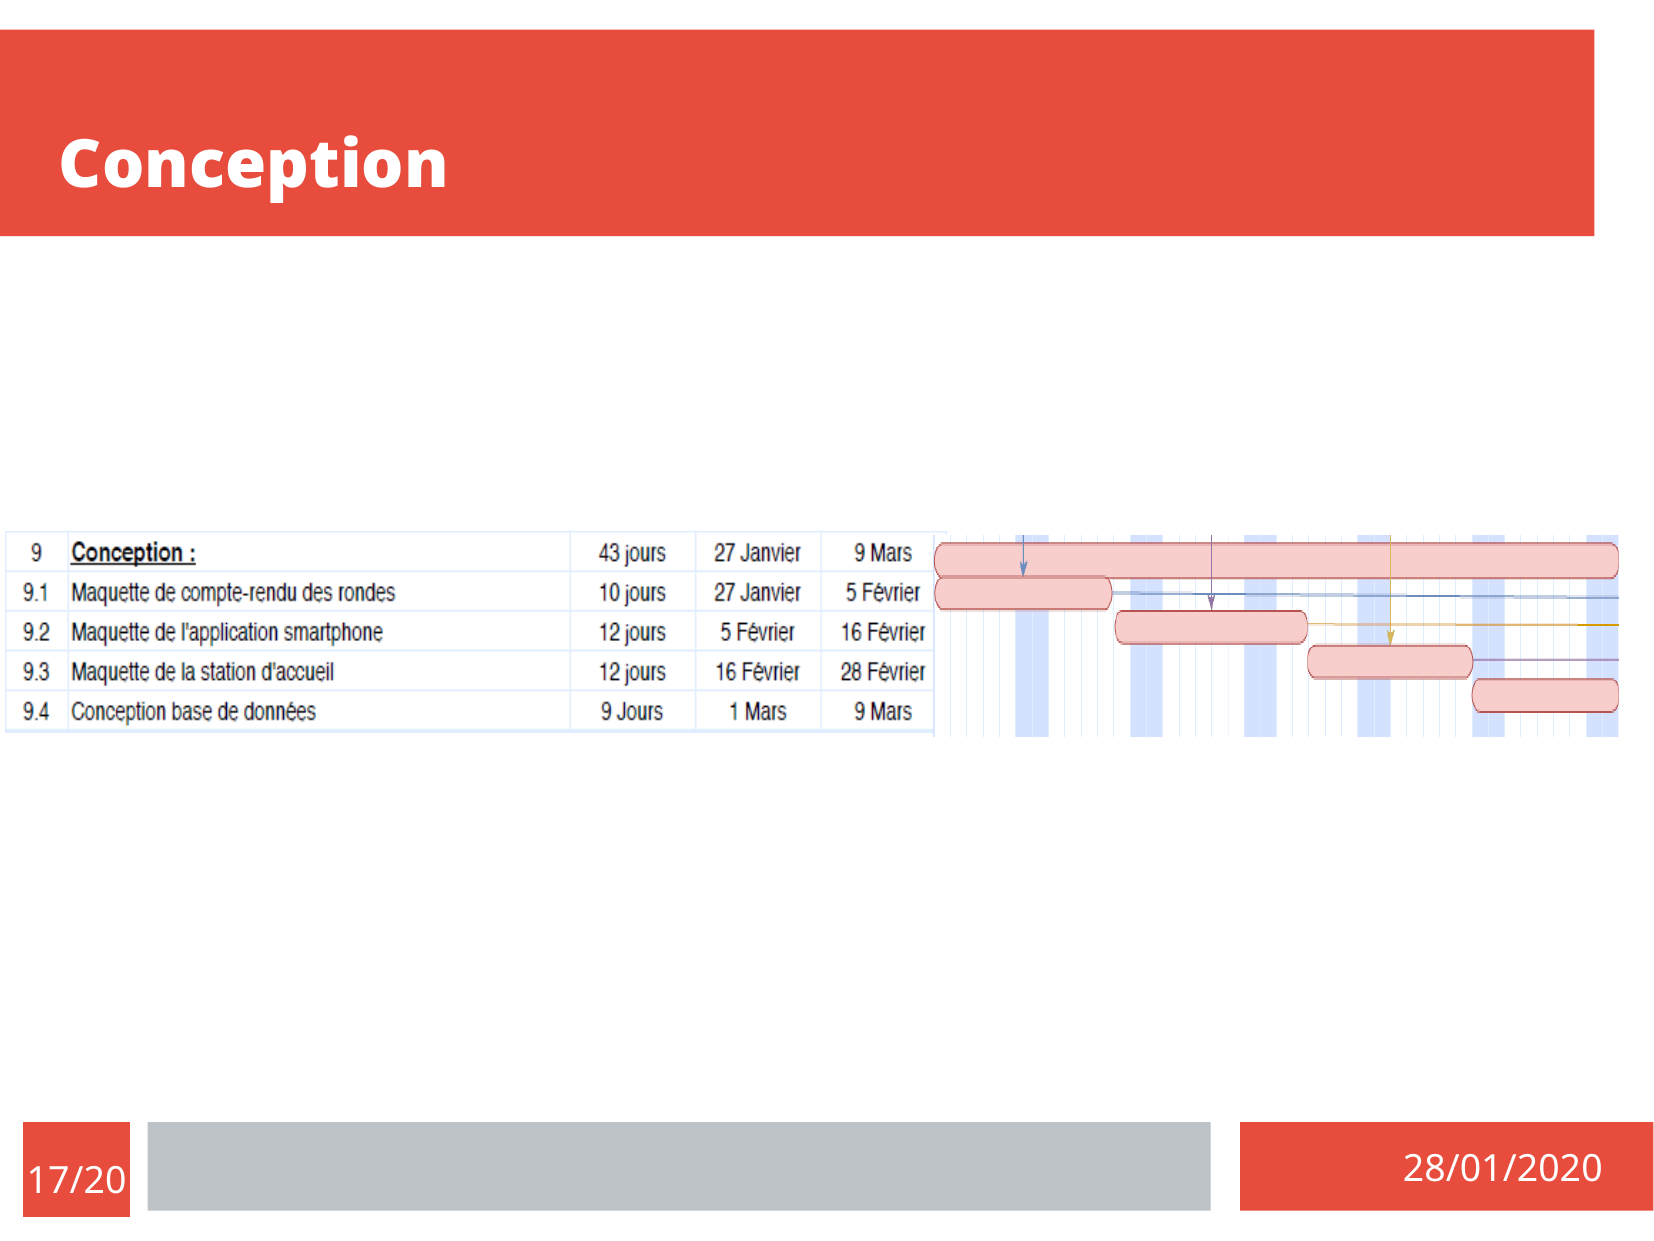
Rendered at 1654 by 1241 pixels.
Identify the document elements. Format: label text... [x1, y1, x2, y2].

title Conception [59, 59, 1595, 207]
text_box 28/01/2020 [1388, 1133, 1634, 1196]
text_box <numéro>/20 [11, 1145, 154, 1241]
picture [5, 531, 1619, 737]
text_box [23, 1122, 130, 1145]
